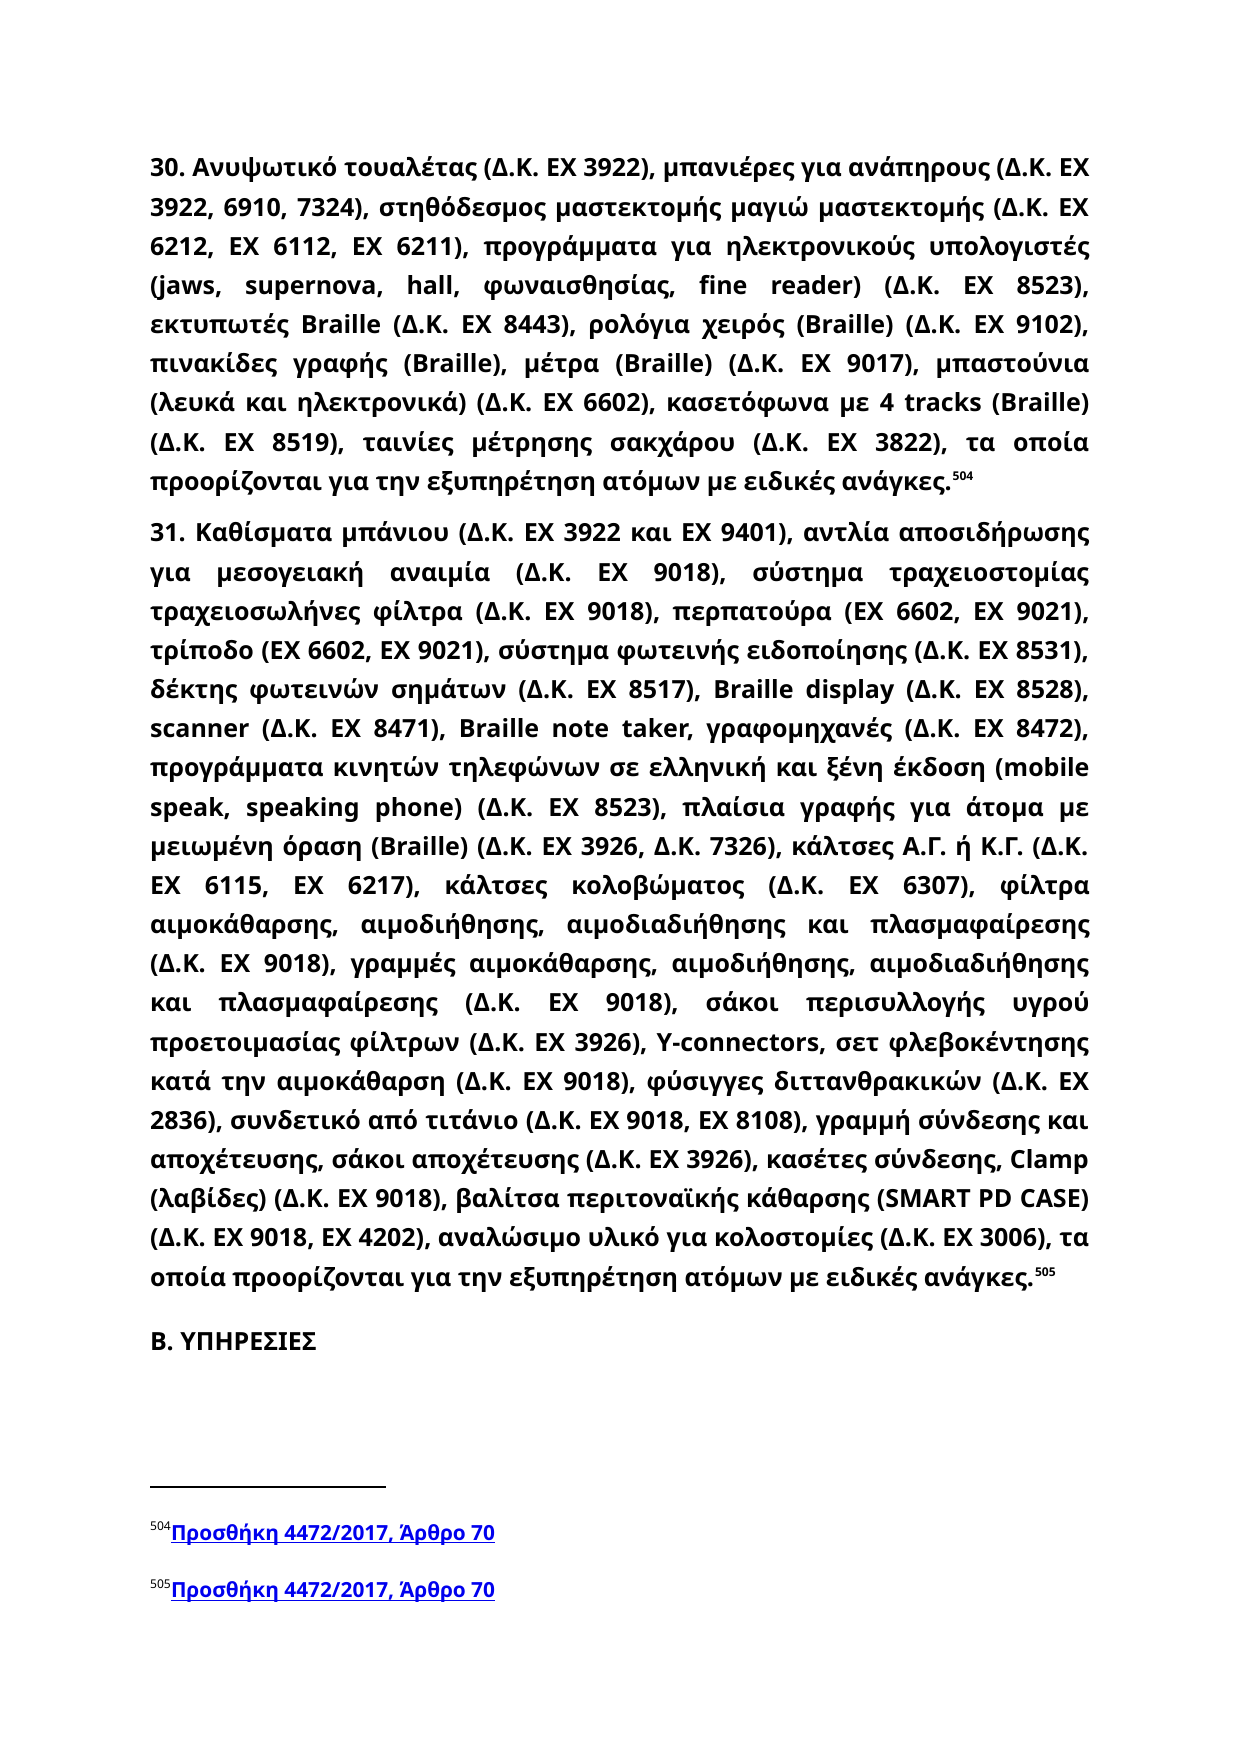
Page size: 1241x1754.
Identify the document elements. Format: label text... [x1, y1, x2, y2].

text Προσθήκη 4472/2017, Άρθρο 70 [150, 1518, 1090, 1546]
text Προσθήκη 4472/2017, Άρθρο 70 [150, 1576, 1090, 1604]
text Β. ΥΠΗΡΕΣΙΕΣ [150, 1323, 1090, 1357]
text 31. Καθίσματα μπάνιου (Δ.Κ. ΕΧ 3922 και ΕΧ 9401), αντλία αποσιδήρωσης για μεσογειακή αναιμία (Δ.Κ. ΕΧ 9018), σύστημα τραχειοστομίας τραχειοσωλήνες φίλτρα (Δ.Κ. ΕΧ 9018), περπατούρα (ΕΧ 6602, ΕΧ 9021), τρίποδο (ΕΧ 6602, ΕΧ 9021), σύστημα φωτεινής ειδοποίησης (Δ.Κ. ΕΧ 8531), δέκτης φωτεινών σημάτων (Δ.Κ. ΕΧ 8517), Braille display (Δ.Κ. ΕΧ 8528), scanner (Δ.Κ. ΕΧ 8471), Braille note taker, γραφομηχανές (Δ.Κ. ΕΧ 8472), προγράμματα κινητών τηλεφώνων σε ελληνική και ξένη έκδοση (mobile speak, speaking phone) (Δ.Κ. ΕΧ 8523), πλαίσια γραφής για άτομα με μειωμένη όραση (Braille) (Δ.Κ. ΕΧ 3926, Δ.Κ. 7326), κάλτσες Α.Γ. ή Κ.Γ. (Δ.Κ. ΕΧ 6115, ΕΧ 6217), κάλτσες κολοβώματος (Δ.Κ. ΕΧ 6307), φίλτρα αιμοκάθαρσης, αιμοδιήθησης, αιμοδιαδιήθησης και πλασμαφαίρεσης (Δ.Κ. ΕΧ 9018), γραμμές αιμοκάθαρσης, αιμοδιήθησης, αιμοδιαδιήθησης και πλασμαφαίρεσης (Δ.Κ. ΕΧ 9018), σάκοι περισυλλογής υγρού προετοιμασίας φίλτρων (Δ.Κ. ΕΧ 3926), Y-connectors, σετ φλεβοκέντησης κατά την αιμοκάθαρση (Δ.Κ. ΕΧ 9018), φύσιγγες διττανθρακικών (Δ.Κ. ΕΧ 2836), συνδετικό από τιτάνιο (Δ.Κ. ΕΧ 9018, ΕΧ 8108), γραμμή σύνδεσης και αποχέτευσης, σάκοι αποχέτευσης (Δ.Κ. ΕΧ 3926), κασέτες σύνδεσης, Clamp (λαβίδες) (Δ.Κ. ΕΧ 9018), βαλίτσα περιτοναϊκής κάθαρσης (SMART PD CASE) (Δ.Κ. ΕΧ 9018, ΕΧ 4202), αναλώσιμο υλικό για κολοστομίες (Δ.Κ. ΕΧ 3006), τα οποία προορίζονται για την εξυπηρέτηση ατόμων με ειδικές ανάγκες. [150, 515, 1090, 1293]
text 30. Ανυψωτικό τουαλέτας (Δ.Κ. ΕΧ 3922), μπανιέρες για ανάπηρους (Δ.Κ. ΕΧ 3922, 6910, 7324), στηθόδεσμος μαστεκτομής μαγιώ μαστεκτομής (Δ.Κ. ΕΧ 6212, ΕΧ 6112, ΕΧ 6211), προγράμματα για ηλεκτρονικούς υπολογιστές (jaws, supernova, hall, φωναισθησίας, fine reader) (Δ.Κ. ΕΧ 8523), εκτυπωτές Braille (Δ.Κ. ΕΧ 8443), ρολόγια χειρός (Braille) (Δ.Κ. ΕΧ 9102), πινακίδες γραφής (Braille), μέτρα (Braille) (Δ.Κ. ΕΧ 9017), μπαστούνια (λευκά και ηλεκτρονικά) (Δ.Κ. ΕΧ 6602), κασετόφωνα με 4 tracks (Braille) (Δ.Κ. ΕΧ 8519), ταινίες μέτρησης σακχάρου (Δ.Κ. ΕΧ 3822), τα οποία προορίζονται για την εξυπηρέτηση ατόμων με ειδικές ανάγκες. [150, 150, 1090, 497]
